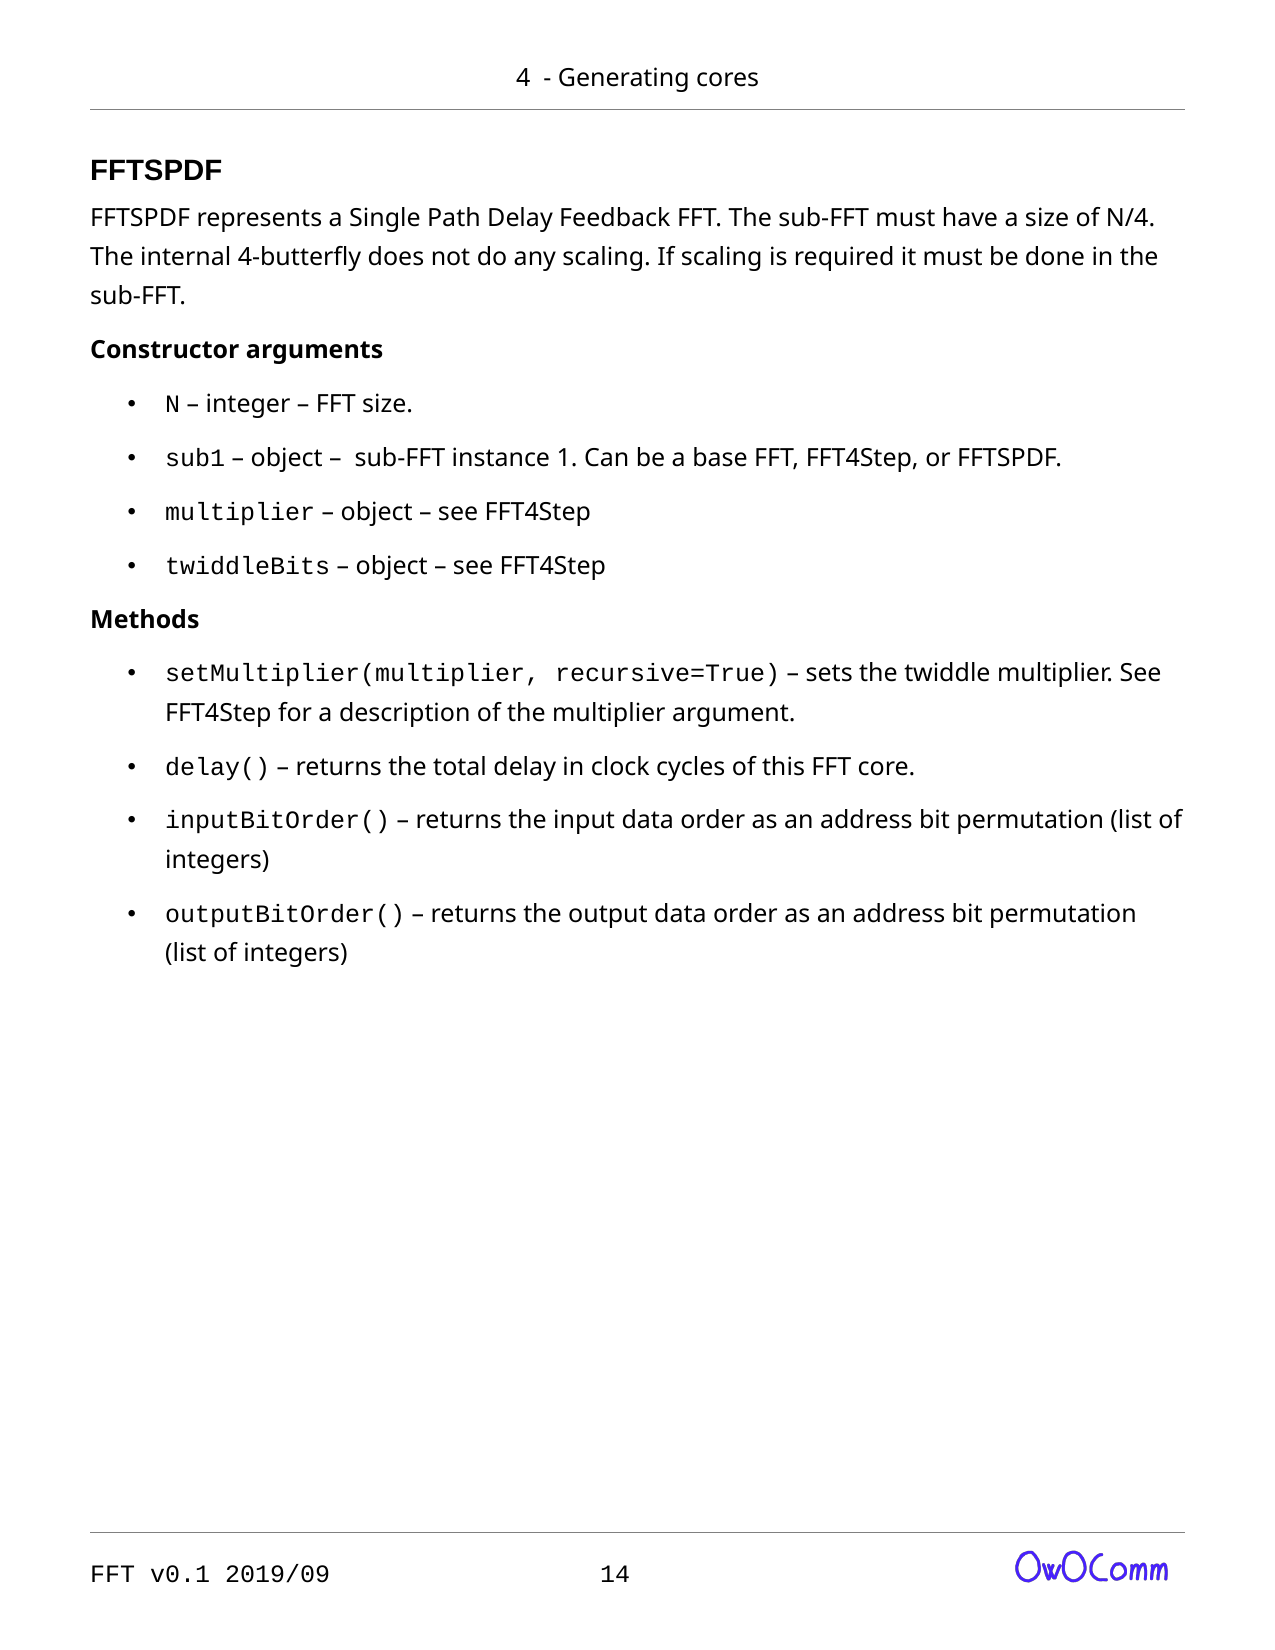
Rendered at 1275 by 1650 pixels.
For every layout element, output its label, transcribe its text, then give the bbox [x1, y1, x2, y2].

text Methods [90, 601, 1185, 635]
picture [1005, 1544, 1178, 1589]
list multiplier – object – see FFT4Step [127, 493, 1185, 528]
list sub1 – object – sub-FFT instance 1. Can be a base FFT, FFT4Step, or FFTSPDF. [127, 439, 1185, 474]
list twiddleBits – object – see FFT4Step [127, 547, 1185, 582]
list inputBitOrder() – returns the input data order as an address bit permutation (list of integers) [127, 802, 1185, 876]
list N – integer – FFT size. [127, 385, 1185, 420]
text Constructor arguments [90, 332, 1185, 366]
list setMultiplier(multiplier, recursive=True) – sets the twiddle multiplier. See FFT4Step for a description of the multiplier argument. [127, 655, 1185, 728]
list delay() – returns the total delay in clock cycles of this FFT core. [127, 748, 1185, 782]
text FFTSPDF represents a Single Path Delay Feedback FFT. The sub-FFT must have a size of N/4. The internal 4-butterfly does not do any scaling. If scaling is required it must be done in the sub-FFT. [90, 199, 1185, 312]
subtitle FFTSPDF [90, 153, 1185, 187]
list outputBitOrder() – returns the output data order as an address bit permutation (list of integers) [127, 895, 1185, 969]
